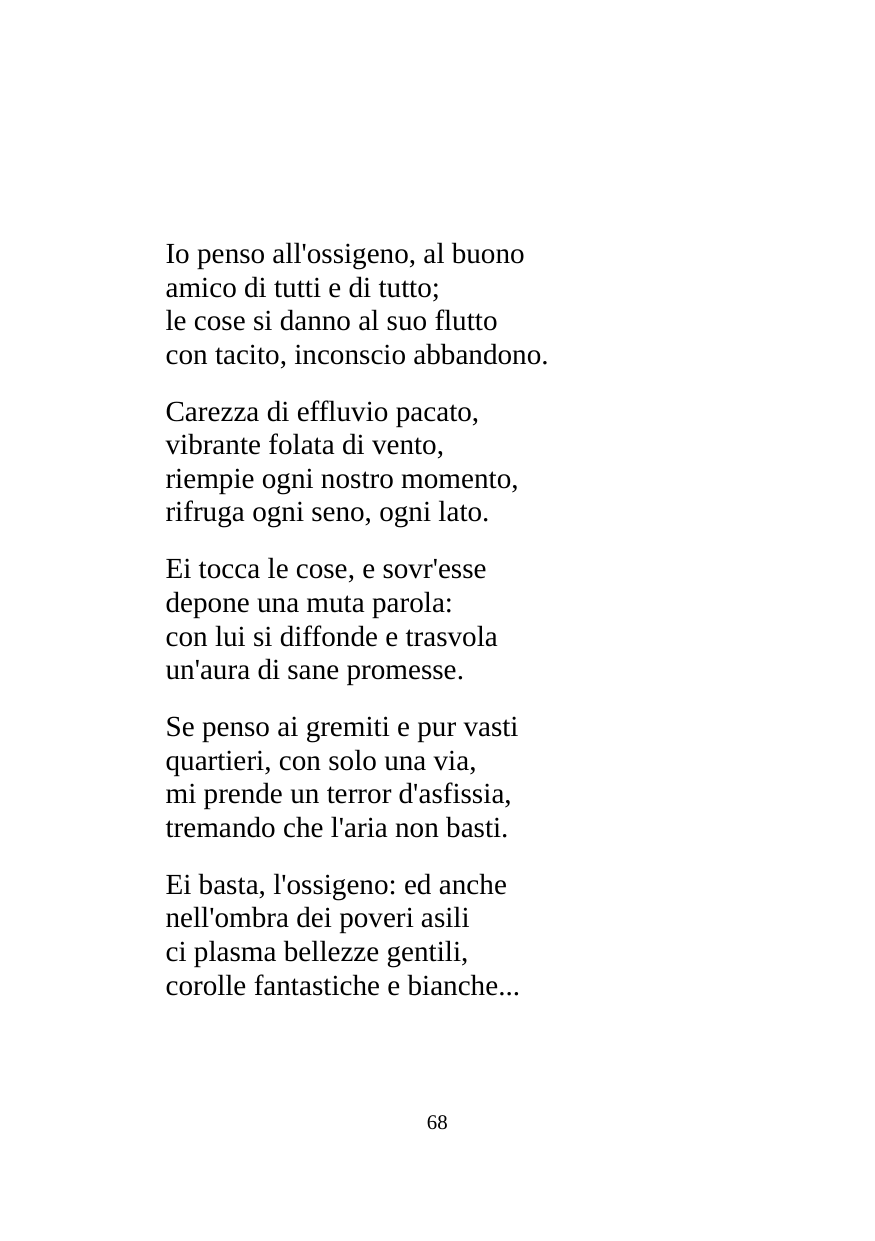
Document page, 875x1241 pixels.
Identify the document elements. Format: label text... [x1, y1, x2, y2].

text Carezza di effluvio pacato, vibrante folata di vento, riempie ogni nostro momento, rifruga ogni seno, ogni lato. [165, 394, 768, 528]
text Ei basta, l'ossigeno: ed anche nell'ombra dei poveri asili ci plasma bellezze gentili, corolle fantastiche e bianche... [165, 867, 768, 1001]
text Io penso all'ossigeno, al buono amico di tutti e di tutto; le cose si danno al suo flutto con tacito, inconscio abbandono. [165, 236, 768, 370]
text Ei tocca le cose, e sovr'esse depone una muta parola: con lui si diffonde e trasvola un'aura di sane promesse. [165, 552, 768, 686]
text Se penso ai gremiti e pur vasti quartieri, con solo una via, mi prende un terror d'asfissia, tremando che l'aria non basti. [165, 709, 768, 843]
